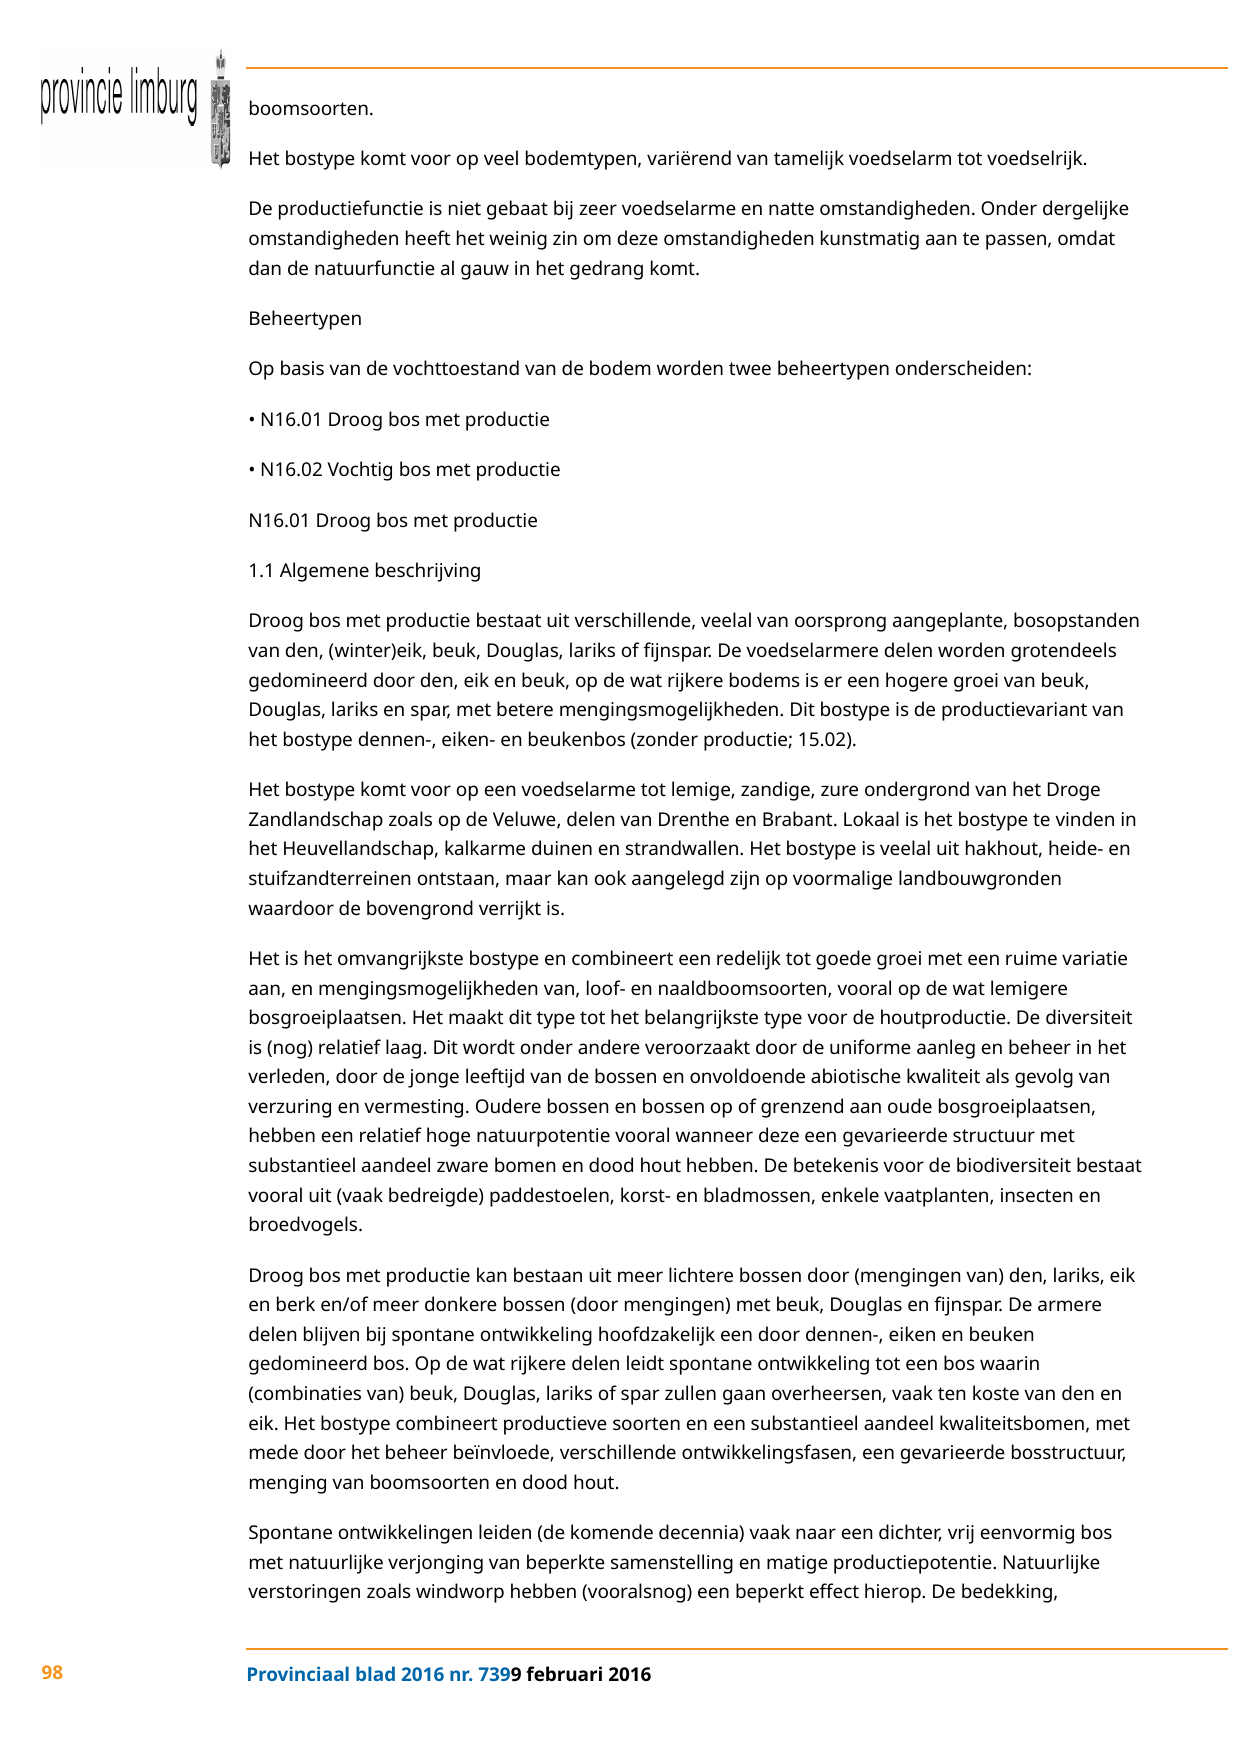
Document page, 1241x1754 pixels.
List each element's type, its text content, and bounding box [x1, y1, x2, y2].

text boomsoorten. [248, 95, 1152, 121]
text Het bostype komt voor op veel bodemtypen, variërend van tamelijk voedselarm tot voedselrijk. [248, 145, 1152, 171]
text Spontane ontwikkelingen leiden (de komende decennia) vaak naar een dichter, vrij eenvormig bos met natuurlijke verjonging van beperkte samenstelling en matige productiepotentie. Natuurlijke verstoringen zoals windworp hebben (vooralsnog) een beperkt effect hierop. De bedekking, [248, 1519, 1152, 1604]
text De productiefunctie is niet gebaat bij zeer voedselarme en natte omstandigheden. Onder dergelijke omstandigheden heeft het weinig zin om deze omstandigheden kunstmatig aan te passen, omdat dan de natuurfunctie al gauw in het gedrang komt. [248, 196, 1152, 281]
text Op basis van de vochttoestand van de bodem worden twee beheertypen onderscheiden: [248, 356, 1152, 381]
text Het bostype komt voor op een voedselarme tot lemige, zandige, zure ondergrond van het Droge Zandlandschap zoals op de Veluwe, delen van Drenthe en Brabant. Lokaal is het bostype te vinden in het Heuvellandschap, kalkarme duinen en strandwallen. Het bostype is veelal uit hakhout, heide- en stuifzandterreinen ontstaan, maar kan ook aangelegd zijn op voormalige landbouwgronden waardoor de bovengrond verrijkt is. [248, 776, 1152, 921]
text Droog bos met productie bestaat uit verschillende, veelal van oorsprong aangeplante, bosopstanden van den, (winter)eik, beuk, Douglas, lariks of fijnspar. De voedselarmere delen worden grotendeels gedomineerd door den, eik en beuk, op de wat rijkere bodems is er een hogere groei van beuk, Douglas, lariks en spar, met betere mengingsmogelijkheden. Dit bostype is de productievariant van het bostype dennen-, eiken- en beukenbos (zonder productie; 15.02). [248, 608, 1152, 752]
text Droog bos met productie kan bestaan uit meer lichtere bossen door (mengingen van) den, lariks, eik en berk en/of meer donkere bossen (door mengingen) met beuk, Douglas en fijnspar. De armere delen blijven bij spontane ontwikkeling hoofdzakelijk een door dennen-, eiken en beuken gedomineerd bos. Op de wat rijkere delen leidt spontane ontwikkeling tot een bos waarin (combinaties van) beuk, Douglas, lariks of spar zullen gaan overheersen, vaak ten koste van den en eik. Het bostype combineert productieve soorten en een substantieel aandeel kwaliteitsbomen, met mede door het beheer beïnvloede, verschillende ontwikkelingsfasen, een gevarieerde bosstructuur, menging van boomsoorten en dood hout. [248, 1262, 1152, 1495]
text Beheertypen [248, 305, 1152, 331]
text • N16.02 Vochtig bos met productie [248, 456, 1152, 482]
text Het is het omvangrijkste bostype en combineert een redelijk tot goede groei met een ruime variatie aan, en mengingsmogelijkheden van, loof- en naaldboomsoorten, vooral op de wat lemigere bosgroeiplaatsen. Het maakt dit type tot het belangrijkste type voor de houtproductie. De diversiteit is (nog) relatief laag. Dit wordt onder andere veroorzaakt door de uniforme aanleg en beheer in het verleden, door de jonge leeftijd van de bossen en onvoldoende abiotische kwaliteit als gevolg van verzuring en vermesting. Oudere bossen en bossen op of grenzend aan oude bosgroeiplaatsen, hebben een relatief hoge natuurpotentie vooral wanneer deze een gevarieerde structuur met substantieel aandeel zware bomen en dood hout hebben. De betekenis voor de biodiversiteit bestaat vooral uit (vaak bedreigde) paddestoelen, korst- en bladmossen, enkele vaatplanten, insecten en broedvogels. [248, 945, 1152, 1237]
text • N16.01 Droog bos met productie [248, 406, 1152, 432]
text N16.01 Droog bos met productie [248, 507, 1152, 533]
text 1.1 Algemene beschrijving [248, 557, 1152, 583]
picture [41, 47, 231, 172]
